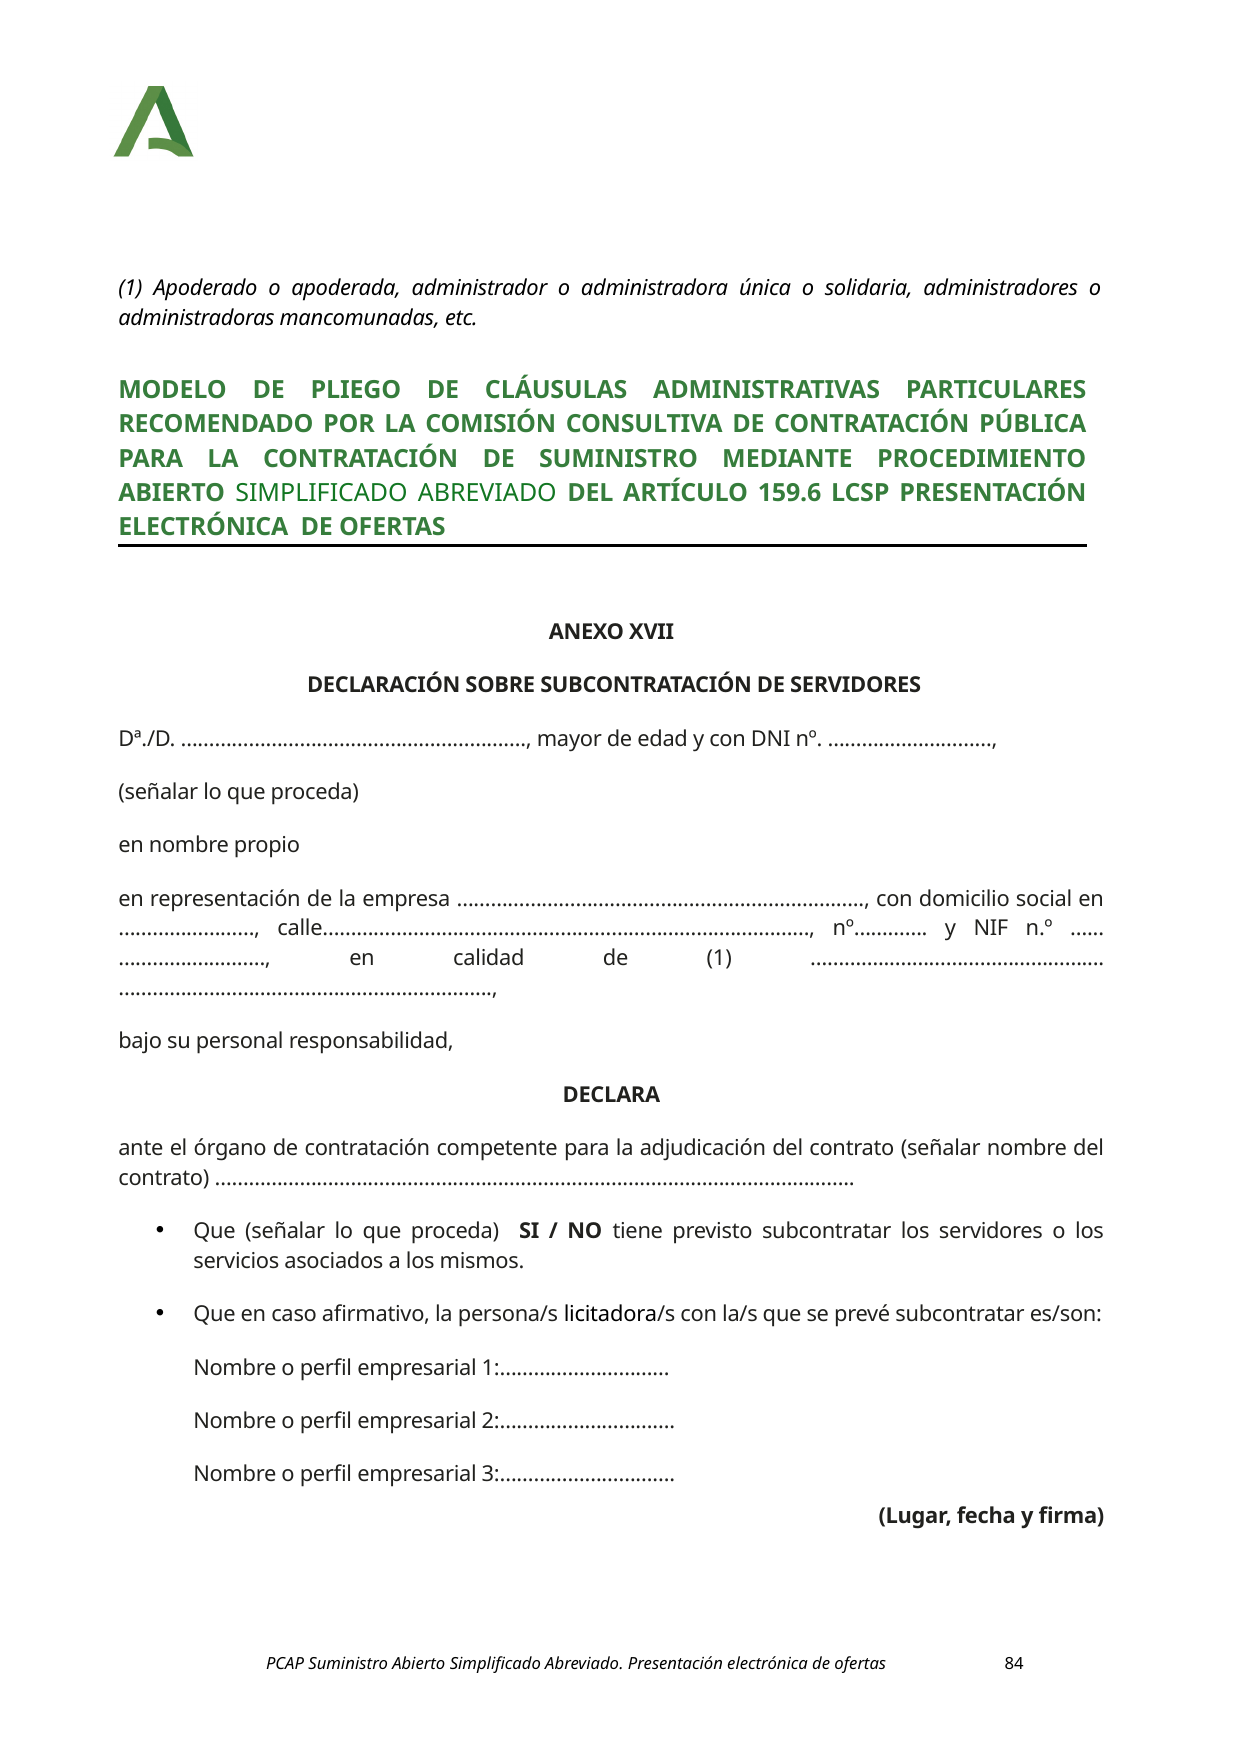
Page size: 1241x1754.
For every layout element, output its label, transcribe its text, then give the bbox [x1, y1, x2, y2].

list Nombre o perfil empresarial 1:………………………… [156, 1352, 1104, 1381]
text (1) Apoderado o apoderada, administrador o administradora única o solidaria, administradores o administradoras mancomunadas, etc. [118, 272, 1104, 332]
list Nombre o perfil empresarial 3:…………………………. [156, 1458, 1104, 1488]
text DECLARACIÓN SOBRE SUBCONTRATACIÓN DE SERVIDORES [118, 669, 1104, 699]
list Nombre o perfil empresarial 2:…………………………. [156, 1405, 1104, 1435]
picture [109, 81, 198, 161]
text DECLARA [118, 1079, 1104, 1108]
text en representación de la empresa ………………………………………………………….….., con domicilio social en ……………………, calle………………………………………………………………..…………, nº…………. y NIF n.º …...……………...…….., en calidad de (1) …………...……………………………....………………………………………………………..., [118, 883, 1104, 1002]
text ANEXO XVII [118, 616, 1104, 646]
text Dª./D. ……………………………………………………., mayor de edad y con DNI nº. ………..………………, [118, 723, 1104, 752]
text MODELO DE PLIEGO DE CLÁUSULAS ADMINISTRATIVAS PARTICULARES RECOMENDADO POR LA COMISIÓN CONSULTIVA DE CONTRATACIÓN PÚBLICA PARA LA CONTRATACIÓN DE SUMINISTRO MEDIANTE PROCEDIMIENTO ABIERTO SIMPLIFICADO ABREVIADO DEL ARTÍCULO 159.6 LCSP PRESENTACIÓN ELECTRÓNICA DE OFERTAS [118, 372, 1087, 544]
list Que (señalar lo que proceda) SI / NO tiene previsto subcontratar los servidores o los servicios asociados a los mismos. [156, 1215, 1104, 1275]
text (Lugar, fecha y firma) [118, 1500, 1104, 1529]
text (señalar lo que proceda) [118, 776, 1104, 806]
list Que en caso afirmativo, la persona/s licitadora/s con la/s que se prevé subcontratar es/son: [156, 1298, 1104, 1328]
text ante el órgano de contratación competente para la adjudicación del contrato (señalar nombre del contrato) ………………………………………………………………………………………………….. [118, 1132, 1104, 1192]
text bajo su personal responsabilidad, [118, 1025, 1104, 1055]
text en nombre propio [118, 829, 1104, 859]
